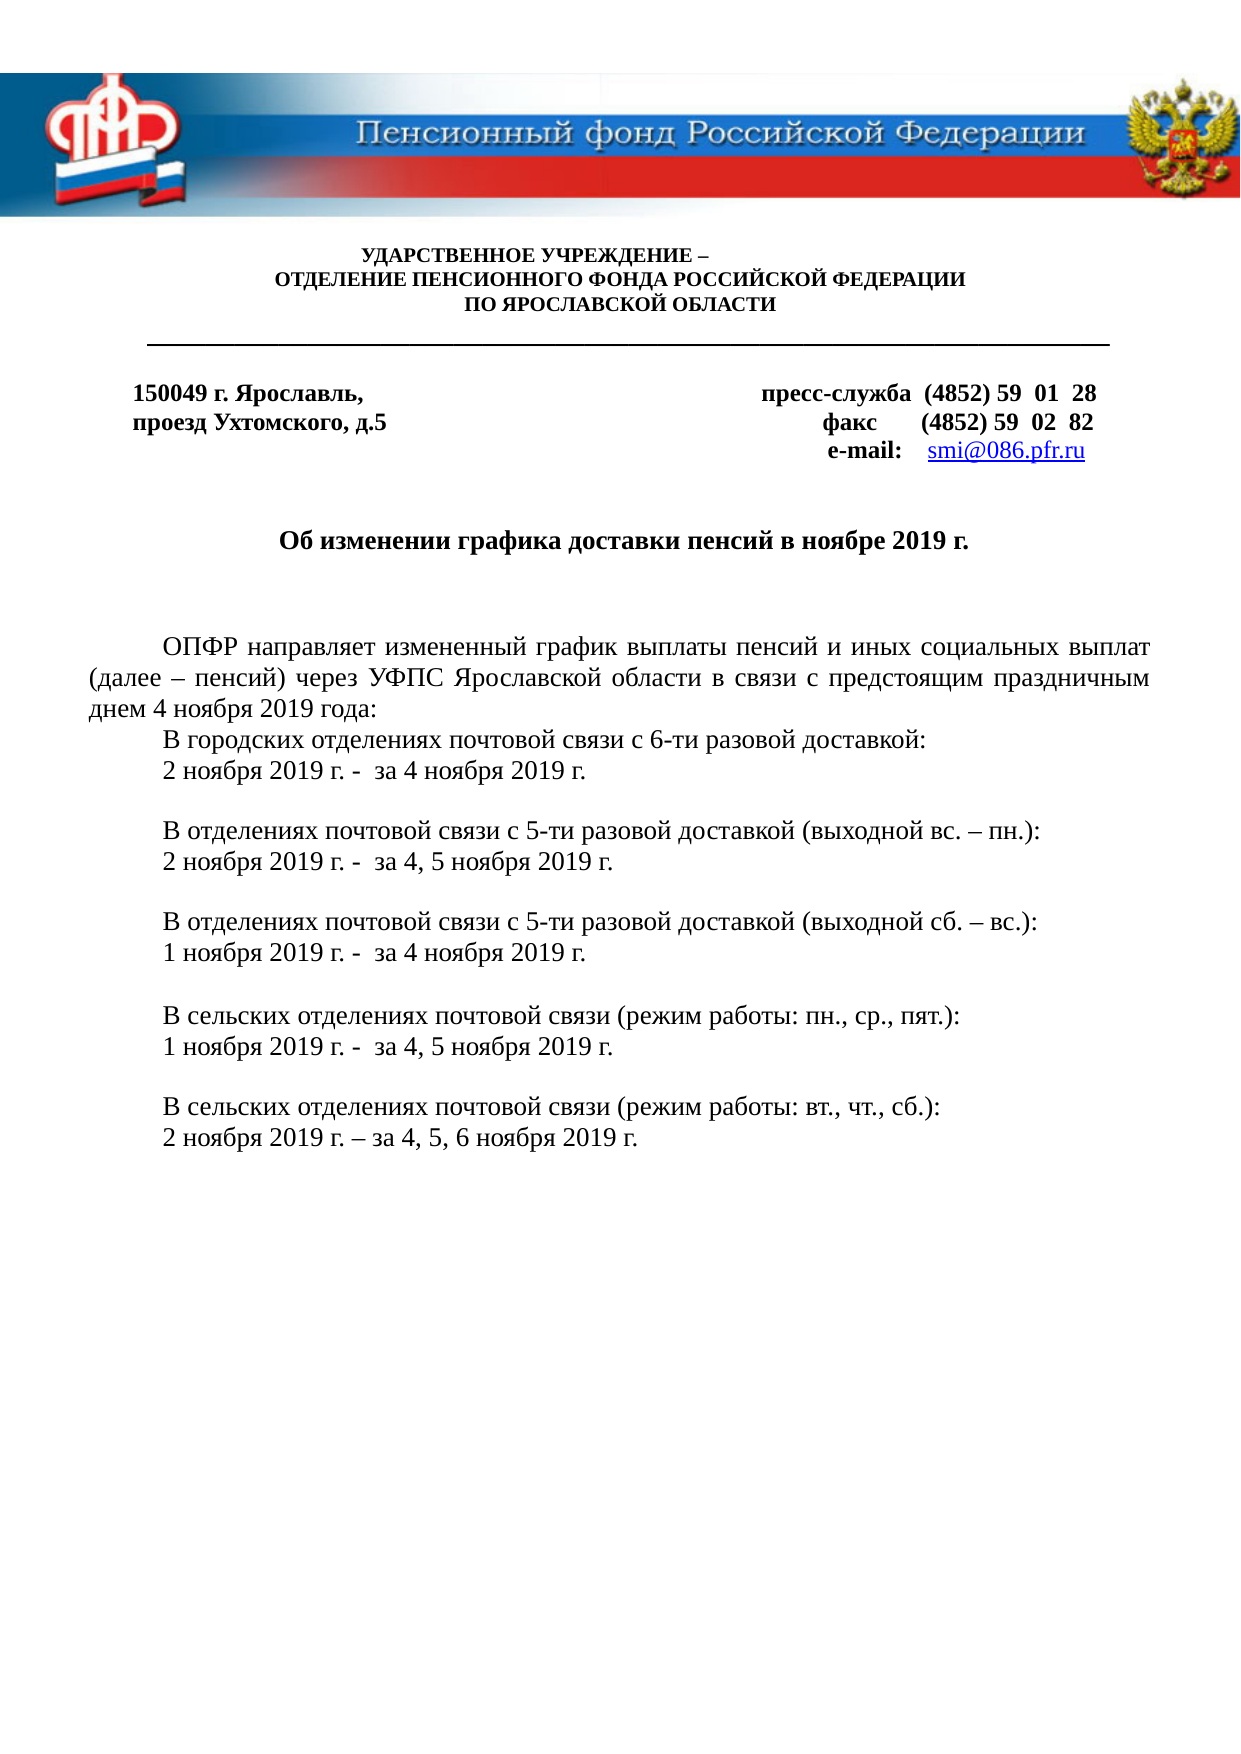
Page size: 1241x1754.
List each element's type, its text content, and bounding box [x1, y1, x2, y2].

text 1 ноября 2019 г. - за 4, 5 ноября 2019 г. [89, 1030, 1152, 1061]
text 1 ноября 2019 г. - за 4 ноября 2019 г. [89, 937, 1152, 968]
text ПО ЯРОСЛАВСКОЙ ОБЛАСТИ [89, 291, 1152, 316]
text В отделениях почтовой связи с 5-ти разовой доставкой (выходной сб. – вс.): [89, 905, 1152, 937]
text 150049 г. Ярославль, пресс-служба (4852) 59 01 28 [89, 378, 1152, 407]
text e-mail: smi@086.pfr.ru [89, 435, 1152, 464]
text 2 ноября 2019 г. - за 4, 5 ноября 2019 г. [89, 846, 1152, 877]
text Об изменении графика доставки пенсий в ноябре 2019 г. [103, 524, 1152, 555]
text В сельских отделениях почтовой связи (режим работы: пн., ср., пят.): [89, 999, 1152, 1030]
text 2 ноября 2019 г. - за 4 ноября 2019 г. [89, 754, 1152, 786]
picture [32, 116, 36, 136]
picture [0, 73, 1241, 225]
text 2 ноября 2019 г. – за 4, 5, 6 ноября 2019 г. [89, 1121, 1152, 1152]
text ОПФР направляет измененный график выплаты пенсий и иных социальных выплат (далее – пенсий) через УФПС Ярославской области в связи с предстоящим праздничным днем 4 ноября 2019 года: [89, 630, 1152, 723]
text В отделениях почтовой связи с 5-ти разовой доставкой (выходной вс. – пн.): [89, 814, 1152, 846]
text ОТДЕЛЕНИЕ ПЕНСИОННОГО ФОНДА РОССИЙСКОЙ ФЕДЕРАЦИИ [89, 267, 1152, 291]
text ГОСУДАРСТВЕННОЕ УЧРЕЖДЕНИЕ – [0, 225, 1093, 267]
text проезд Ухтомского, д.5 факс (4852) 59 02 82 [89, 407, 1152, 435]
text В городских отделениях почтовой связи с 6-ти разовой доставкой: [89, 723, 1152, 754]
text В сельских отделениях почтовой связи (режим работы: вт., чт., сб.): [89, 1090, 1152, 1121]
picture [55, 95, 64, 102]
text __________________________________________________________________ [89, 316, 1152, 349]
